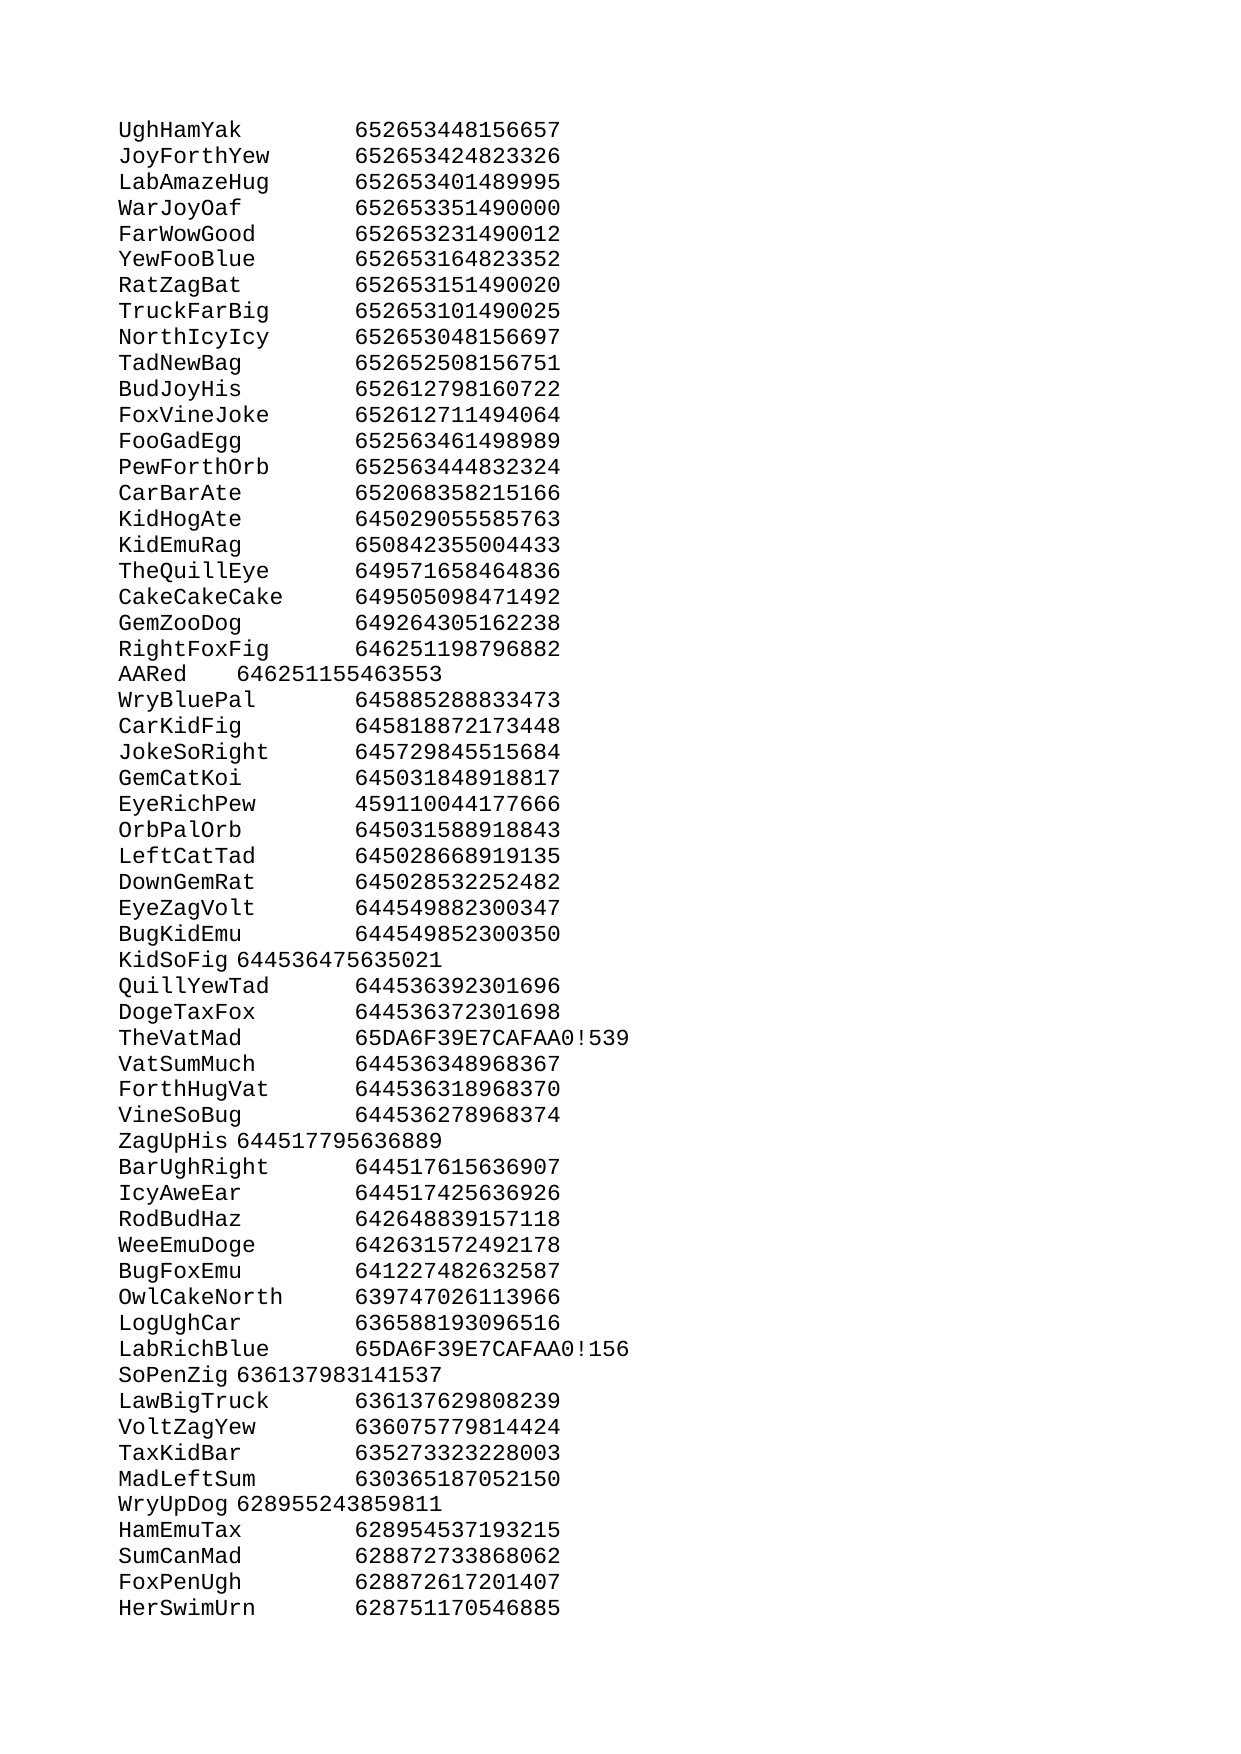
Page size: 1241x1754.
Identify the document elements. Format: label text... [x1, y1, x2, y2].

text EyeZagVolt 644549882300347 [118, 896, 1122, 922]
text DownGemRat 645028532252482 [118, 870, 1122, 896]
text FoxVineJoke 652612711494064 [118, 403, 1122, 429]
text NorthIcyIcy 652653048156697 [118, 326, 1122, 352]
text HamEmuTax 628954537193215 [118, 1519, 1122, 1545]
text AARed 646251155463553 [118, 663, 1122, 689]
text ZagUpHis 644517795636889 [118, 1130, 1122, 1156]
text SumCanMad 628872733868062 [118, 1545, 1122, 1571]
text JoyForthYew 652653424823326 [118, 144, 1122, 170]
text PewForthOrb 652563444832324 [118, 455, 1122, 481]
text IcyAweEar 644517425636926 [118, 1182, 1122, 1207]
text DogeTaxFox 644536372301698 [118, 1000, 1122, 1026]
text UghHamYak 652653448156657 [118, 118, 1122, 144]
text CarKidFig 645818872173448 [118, 715, 1122, 741]
text YewFooBlue 652653164823352 [118, 248, 1122, 274]
text CarBarAte 652068358215166 [118, 481, 1122, 507]
text CakeCakeCake 649505098471492 [118, 585, 1122, 611]
text TheVatMad 65DA6F39E7CAFAA0!539 [118, 1026, 1122, 1052]
text FarWowGood 652653231490012 [118, 222, 1122, 248]
text QuillYewTad 644536392301696 [118, 974, 1122, 1000]
text EyeRichPew 459110044177666 [118, 792, 1122, 818]
text TadNewBag 652652508156751 [118, 352, 1122, 377]
text WryUpDog 628955243859811 [118, 1493, 1122, 1519]
text WeeEmuDoge 642631572492178 [118, 1233, 1122, 1259]
text ForthHugVat 644536318968370 [118, 1078, 1122, 1104]
text LabAmazeHug 652653401489995 [118, 170, 1122, 196]
text WarJoyOaf 652653351490000 [118, 196, 1122, 222]
text FooGadEgg 652563461498989 [118, 429, 1122, 455]
text MadLeftSum 630365187052150 [118, 1467, 1122, 1493]
text OwlCakeNorth 639747026113966 [118, 1285, 1122, 1311]
text TaxKidBar 635273323228003 [118, 1441, 1122, 1467]
text RightFoxFig 646251198796882 [118, 637, 1122, 663]
text VatSumMuch 644536348968367 [118, 1052, 1122, 1078]
text TheQuillEye 649571658464836 [118, 559, 1122, 585]
text RodBudHaz 642648839157118 [118, 1207, 1122, 1233]
text KidSoFig 644536475635021 [118, 948, 1122, 974]
text RatZagBat 652653151490020 [118, 274, 1122, 300]
text GemCatKoi 645031848918817 [118, 767, 1122, 792]
text GemZooDog 649264305162238 [118, 611, 1122, 637]
text LabRichBlue 65DA6F39E7CAFAA0!156 [118, 1337, 1122, 1363]
text LawBigTruck 636137629808239 [118, 1389, 1122, 1415]
text LogUghCar 636588193096516 [118, 1311, 1122, 1337]
text LeftCatTad 645028668919135 [118, 844, 1122, 870]
text HerSwimUrn 628751170546885 [118, 1597, 1122, 1622]
text FoxPenUgh 628872617201407 [118, 1571, 1122, 1597]
text KidHogAte 645029055585763 [118, 507, 1122, 533]
text OrbPalOrb 645031588918843 [118, 818, 1122, 844]
text VineSoBug 644536278968374 [118, 1104, 1122, 1130]
text BugFoxEmu 641227482632587 [118, 1259, 1122, 1285]
text BarUghRight 644517615636907 [118, 1156, 1122, 1182]
text BugKidEmu 644549852300350 [118, 922, 1122, 948]
text TruckFarBig 652653101490025 [118, 300, 1122, 326]
text KidEmuRag 650842355004433 [118, 533, 1122, 559]
text BudJoyHis 652612798160722 [118, 377, 1122, 403]
text WryBluePal 645885288833473 [118, 689, 1122, 715]
text JokeSoRight 645729845515684 [118, 741, 1122, 767]
text SoPenZig 636137983141537 [118, 1363, 1122, 1389]
text VoltZagYew 636075779814424 [118, 1415, 1122, 1441]
